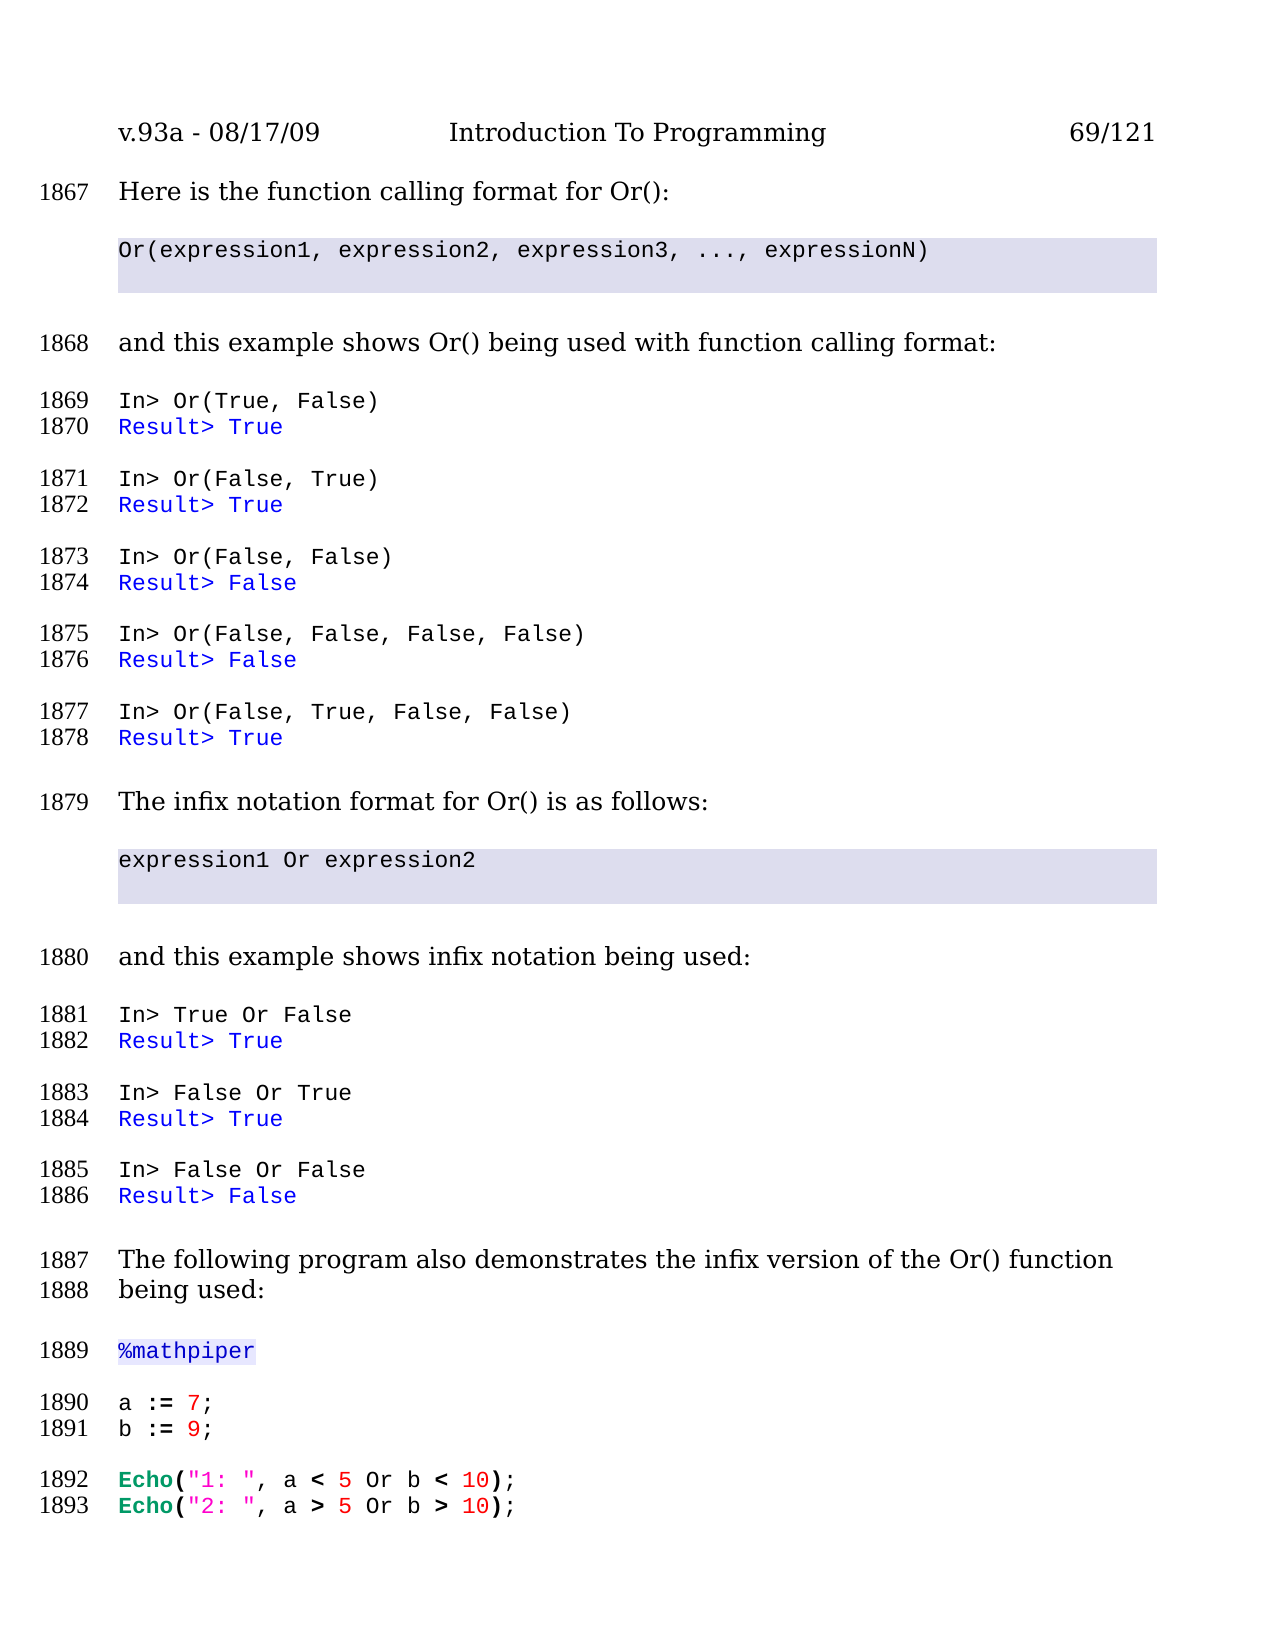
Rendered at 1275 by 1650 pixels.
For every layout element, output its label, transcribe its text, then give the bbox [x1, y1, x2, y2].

text Result> True [118, 415, 1157, 441]
text a := 7; [118, 1391, 1157, 1417]
text and this example shows infix notation being used: [118, 942, 1157, 971]
text Result> True [118, 1029, 1157, 1055]
text In> Or(False, False, False, False) [118, 623, 1157, 649]
text The infix notation format for Or() is as follows: [118, 787, 1157, 817]
text Result> True [118, 727, 1157, 752]
text Result> False [118, 649, 1157, 675]
text In> Or(True, False) [118, 389, 1157, 415]
text Result> True [118, 1107, 1157, 1133]
text In> Or(False, True, False, False) [118, 701, 1157, 727]
text %mathpiper [118, 1339, 1157, 1365]
table_header expression1 Or expression2 [118, 849, 1157, 904]
text Echo("2: ", a > 5 Or b > 10); [118, 1495, 1157, 1521]
text Result> False [118, 571, 1157, 597]
text The following program also demonstrates the infix version of the Or() function being used: [118, 1246, 1157, 1304]
text In> True Or False [118, 1003, 1157, 1029]
text Here is the function calling format for Or(): [118, 177, 1157, 206]
text Result> False [118, 1185, 1157, 1211]
text b := 9; [118, 1417, 1157, 1443]
text In> False Or False [118, 1159, 1157, 1185]
text In> Or(False, False) [118, 545, 1157, 571]
text Echo("1: ", a < 5 Or b < 10); [118, 1469, 1157, 1495]
text In> False Or True [118, 1081, 1157, 1107]
text and this example shows Or() being used with function calling format: [118, 328, 1157, 357]
text In> Or(False, True) [118, 467, 1157, 493]
text Result> True [118, 493, 1157, 519]
table_header Or(expression1, expression2, expression3, ..., expressionN) [118, 238, 1157, 293]
